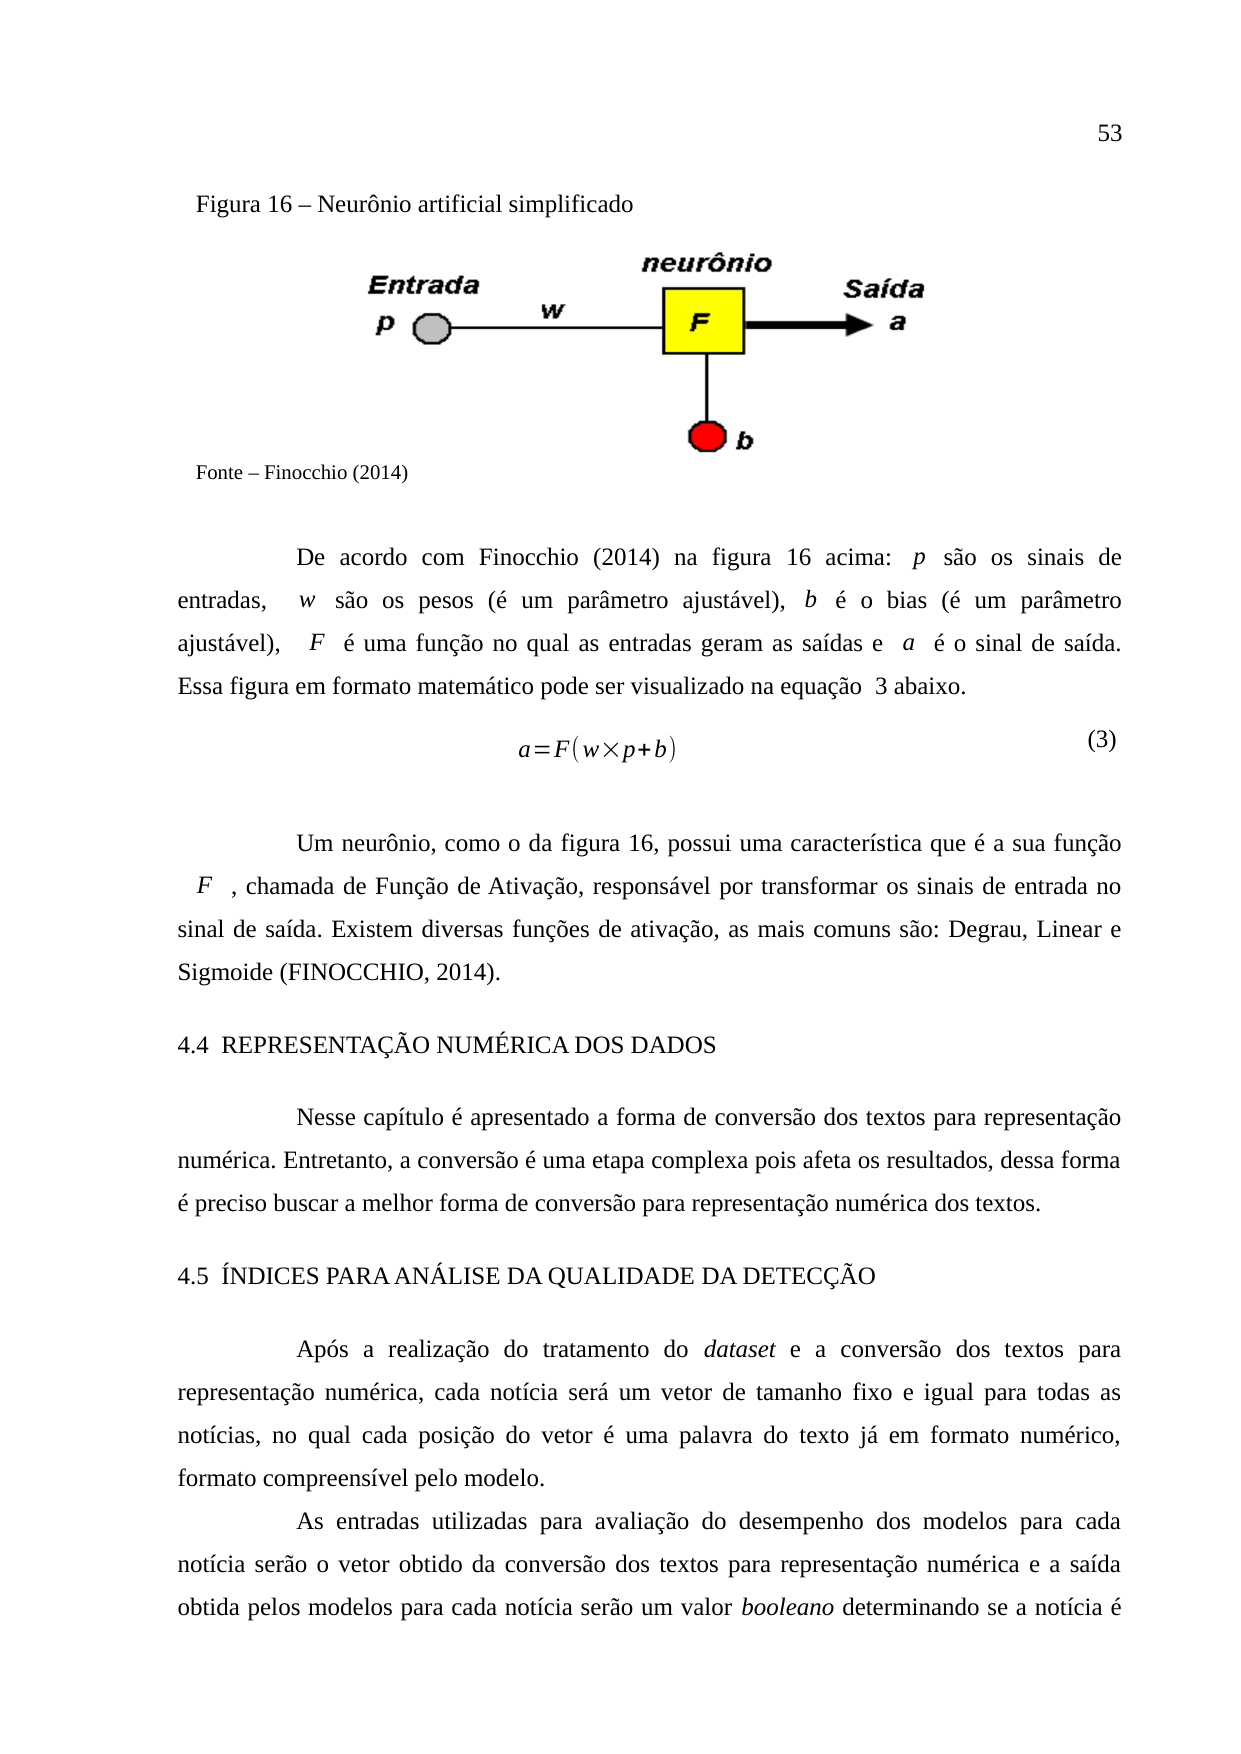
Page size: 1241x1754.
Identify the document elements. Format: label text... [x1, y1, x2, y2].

subtitle REPRESENTAÇÃO NUMÉRICA DOS DADOS [177, 1030, 1122, 1058]
text As entradas utilizadas para avaliação do desempenho dos modelos para cada notícia serão o vetor obtido da conversão dos textos para representação numérica e a saída obtida pelos modelos para cada notícia serão um valor booleano determinando se a notícia é [177, 1506, 1122, 1621]
picture [331, 242, 968, 461]
subtitle ÍNDICES PARA ANÁLISE DA QUALIDADE DA DETECÇÃO [177, 1261, 1122, 1290]
table_header [177, 714, 1017, 784]
text Um neurônio, como o da figura 16, possui uma característica que é a sua função , chamada de Função de Ativação, responsável por transformar os sinais de entrada no sinal de saída. Existem diversas funções de ativação, as mais comuns são: Degrau, Linear e Sigmoide (FINOCCHIO, 2014). [177, 828, 1122, 986]
text Nesse capítulo é apresentado a forma de conversão dos textos para representação numérica. Entretanto, a conversão é uma etapa complexa pois afeta os resultados, dessa forma é preciso buscar a melhor forma de conversão para representação numérica dos textos. [177, 1102, 1122, 1217]
table_header (3) [1017, 714, 1122, 784]
text Fonte – Finocchio (2014) [196, 461, 1104, 484]
text De acordo com Finocchio (2014) na figura 16 acima:são os sinais de entradas, são os pesos (é um parâmetro ajustável),é o bias (é um parâmetro ajustável), é uma função no qual as entradas geram as saídas eé o sinal de saída. Essa figura em formato matemático pode ser visualizado na equação 3 abaixo. [177, 542, 1122, 700]
text Após a realização do tratamento do dataset e a conversão dos textos para representação numérica, cada notícia será um vetor de tamanho fixo e igual para todas as notícias, no qual cada posição do vetor é uma palavra do texto já em formato numérico, formato compreensível pelo modelo. [177, 1334, 1122, 1492]
text Figura 16 – Neurônio artificial simplificado [196, 189, 1104, 218]
